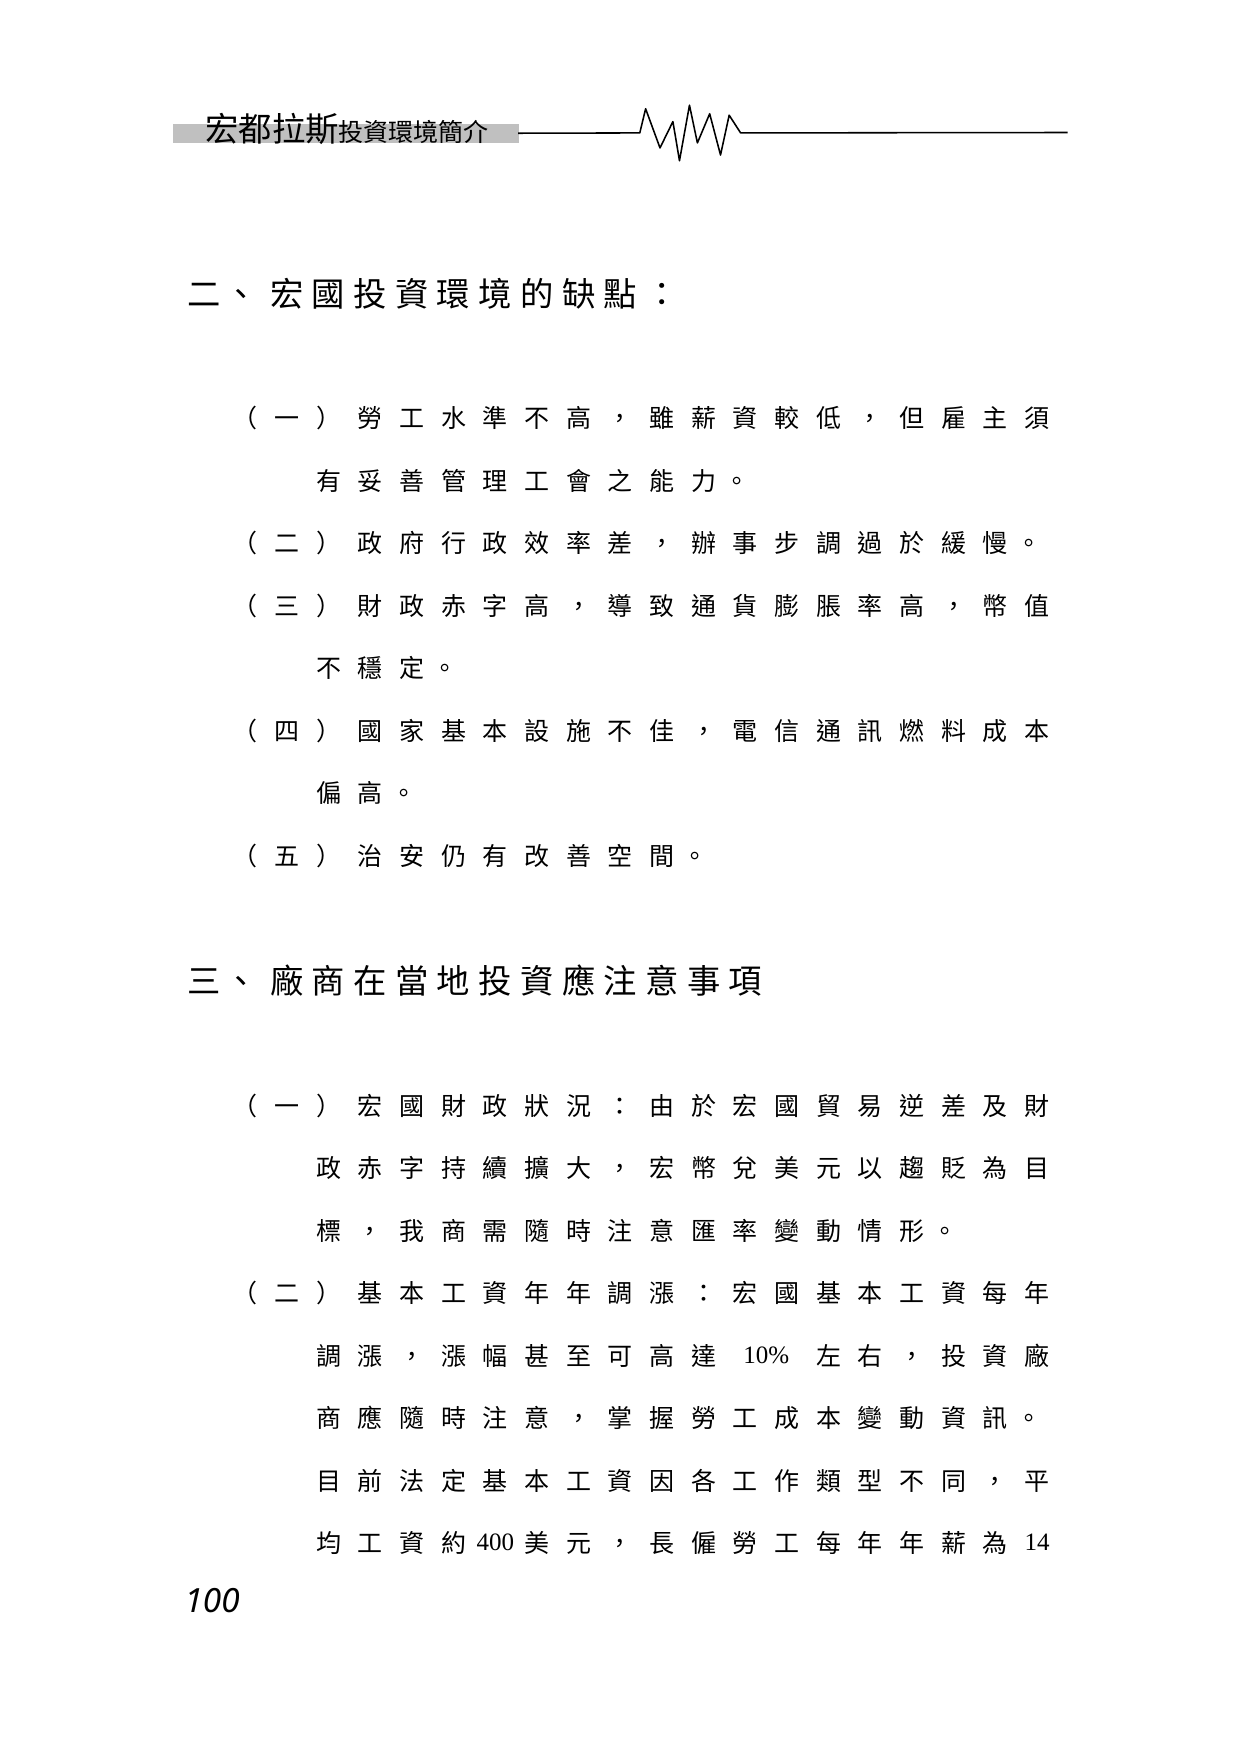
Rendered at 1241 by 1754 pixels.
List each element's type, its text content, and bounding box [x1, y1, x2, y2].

text 三、廠商在當地投資應注意事項 [183, 938, 1058, 1000]
text （四）國家基本設施不佳，電信通訊燃料成本偏高。 [207, 688, 1058, 813]
text （二）政府行政效率差，辦事步調過於緩慢。 [207, 500, 1058, 563]
text （二）基本工資年年調漲：宏國基本工資每年調漲，漲幅甚至可高達10%左右，投資廠商應隨時注意，掌握勞工成本變動資訊。目前法定基本工資因各工作類型不同，平均工資約400美元，長僱勞工每年年薪為14 [207, 1250, 1058, 1563]
text 二、宏國投資環境的缺點： [183, 250, 1058, 313]
text （五）治安仍有改善空間。 [207, 813, 1058, 875]
text （一）勞工水準不高，雖薪資較低，但雇主須有妥善管理工會之能力。 [207, 375, 1058, 500]
text （三）財政赤字高，導致通貨膨脹率高，幣值不穩定。 [207, 563, 1058, 688]
text （一）宏國財政狀況：由於宏國貿易逆差及財政赤字持續擴大，宏幣兌美元以趨貶為目標，我商需隨時注意匯率變動情形。 [207, 1063, 1058, 1250]
